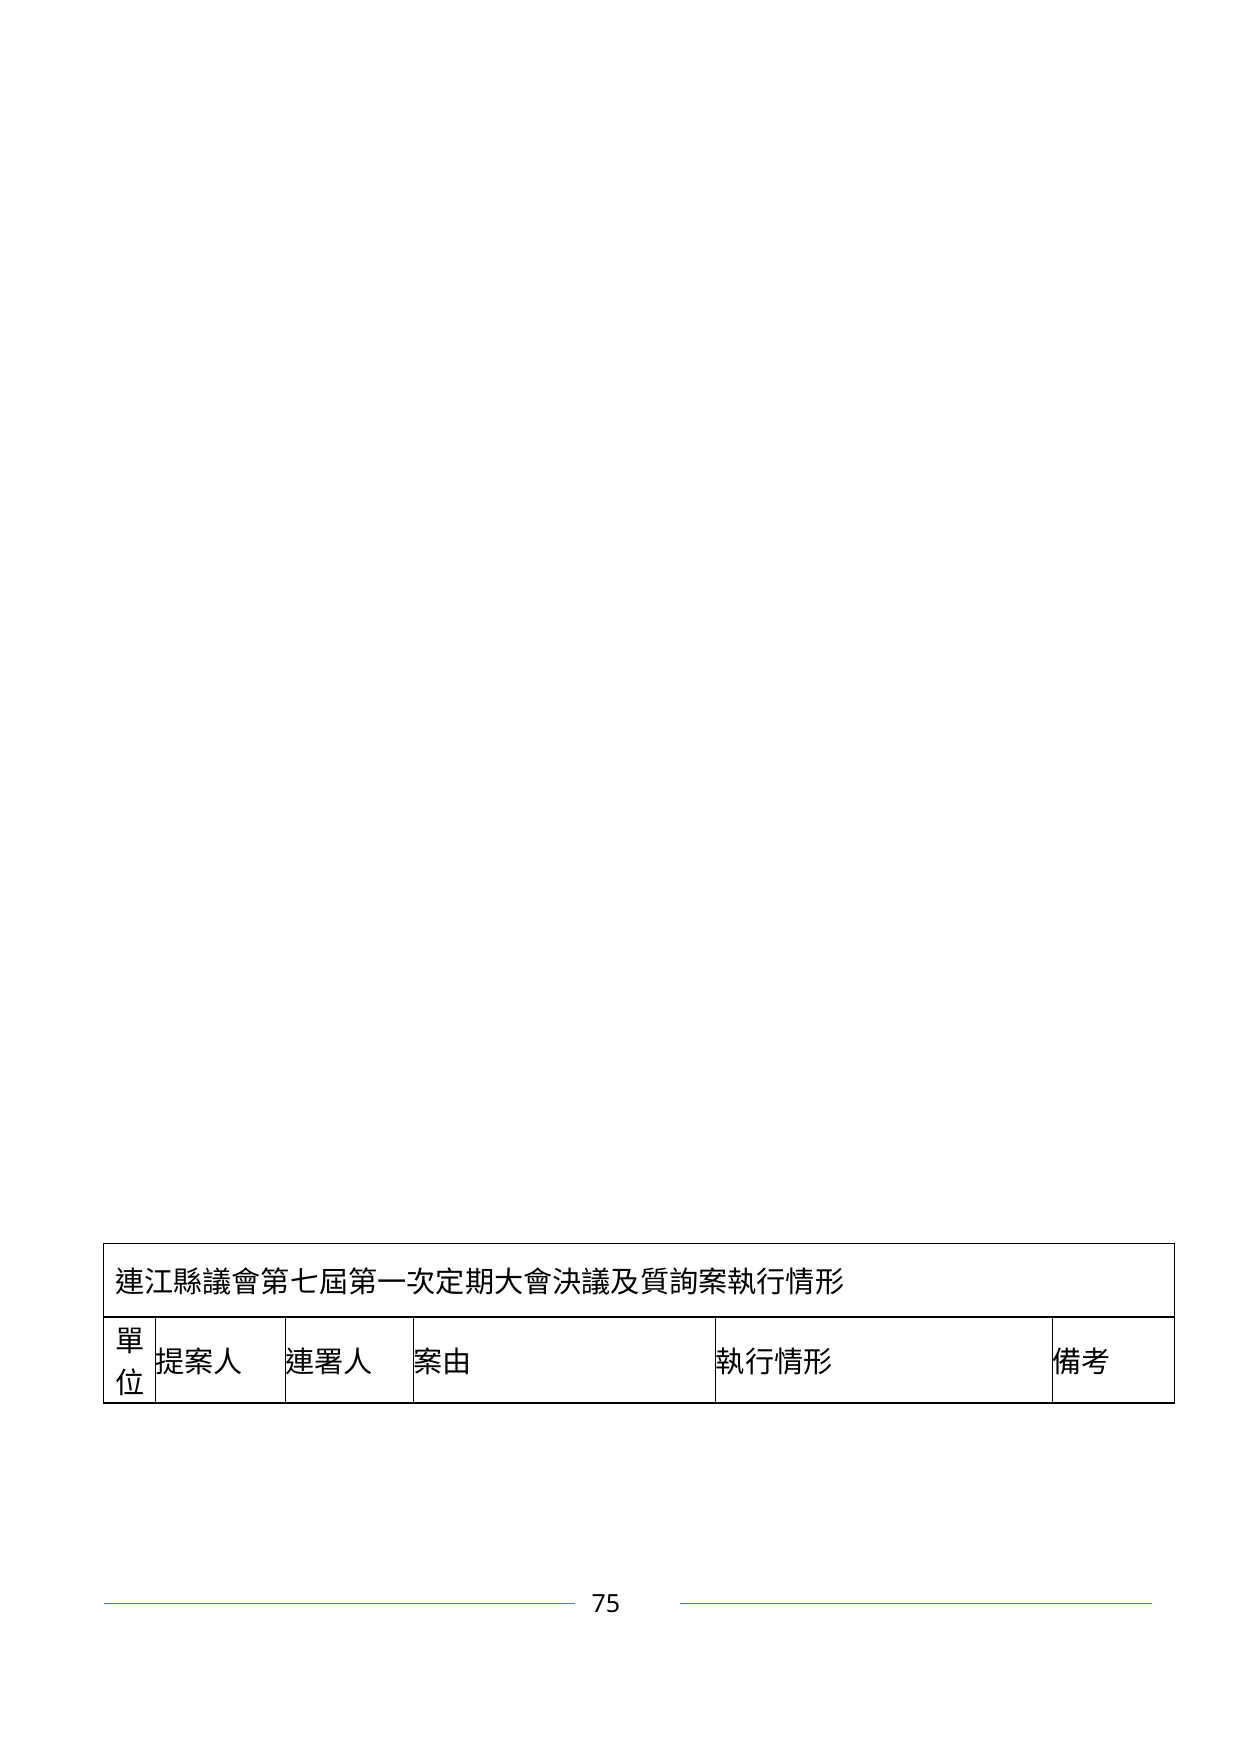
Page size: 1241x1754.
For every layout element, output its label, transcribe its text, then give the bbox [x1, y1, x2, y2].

table_cell 連署人 [286, 1318, 413, 1402]
table_cell 執行情形 [716, 1318, 1052, 1402]
table_header 連江縣議會第七屆第一次定期大會決議及質詢案執行情形 [104, 1244, 1174, 1316]
table_cell 單位 [104, 1318, 155, 1402]
table_cell 備考 [1053, 1318, 1174, 1402]
table_cell 案由 [414, 1318, 715, 1402]
table_cell 提案人 [156, 1318, 285, 1402]
